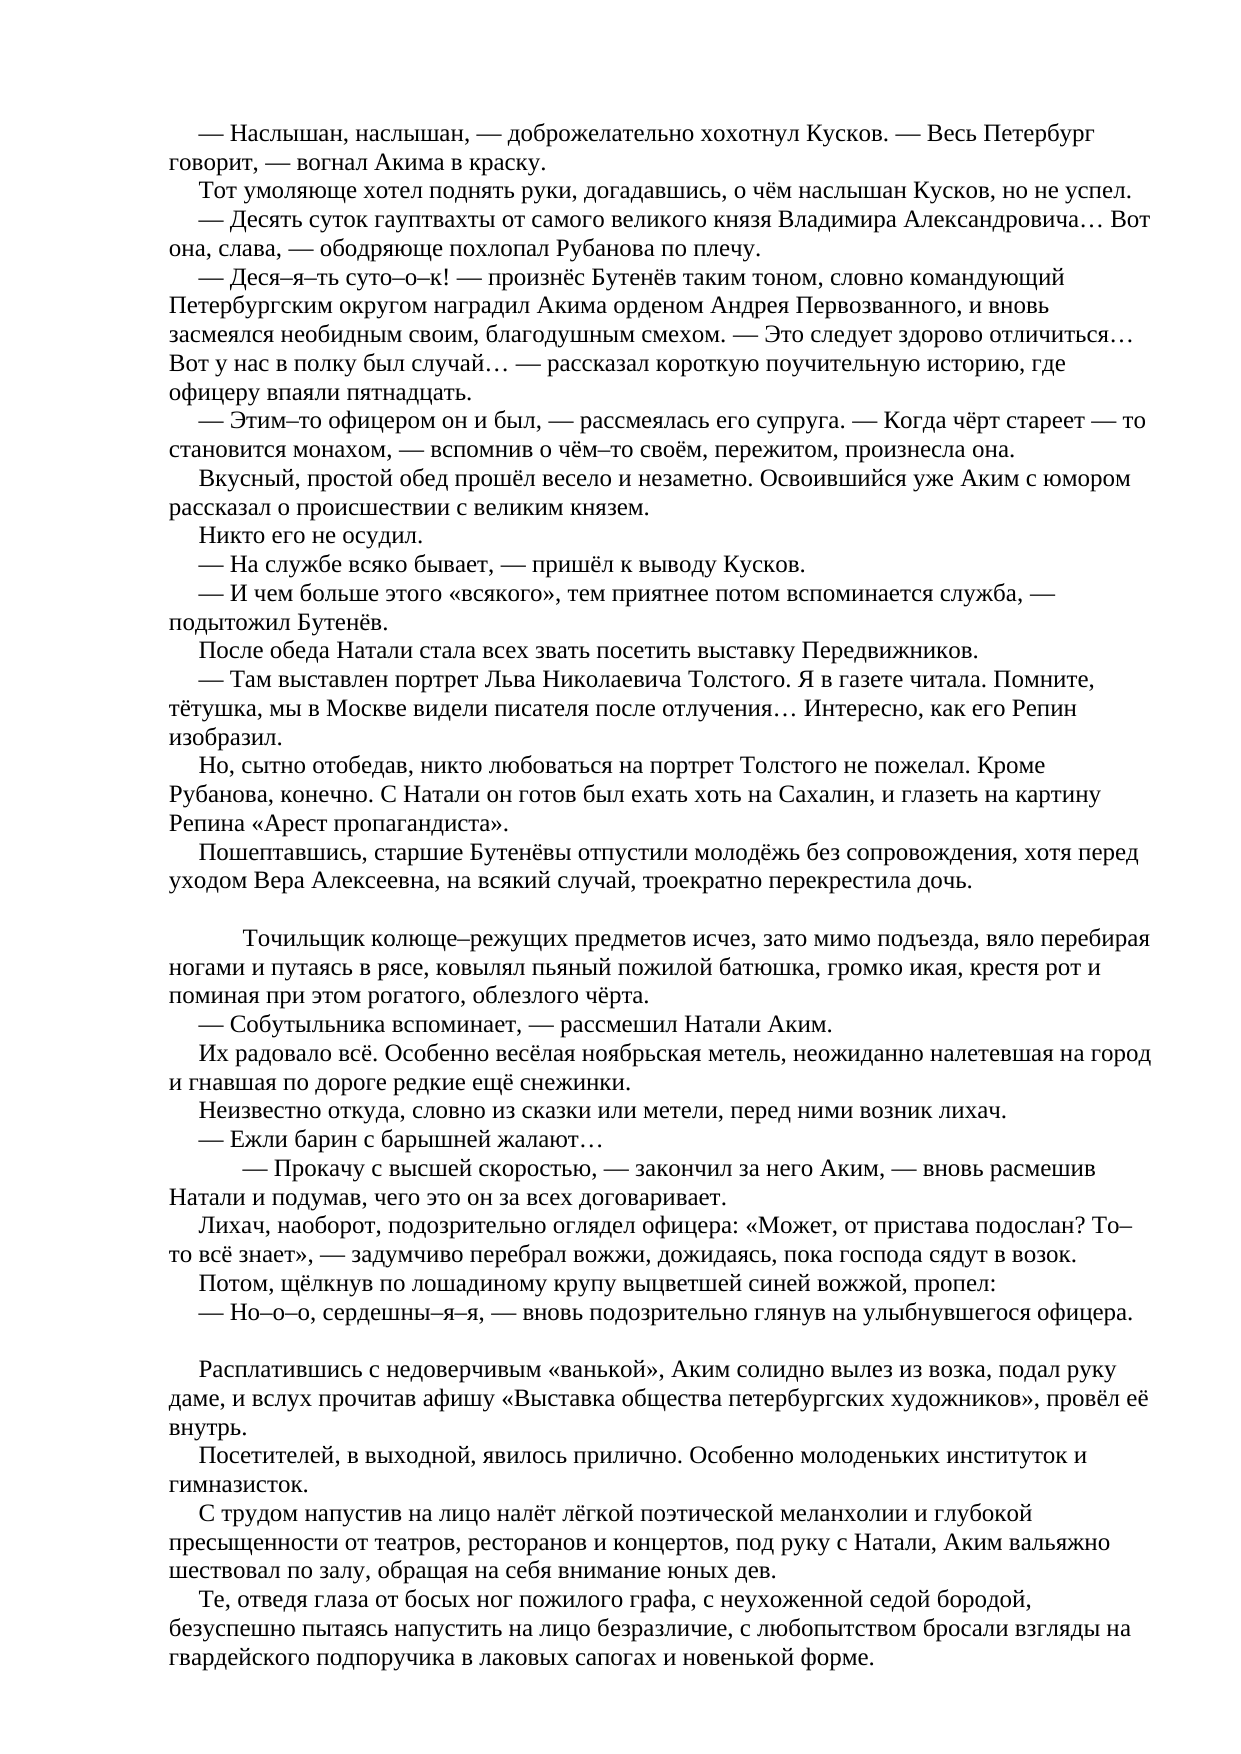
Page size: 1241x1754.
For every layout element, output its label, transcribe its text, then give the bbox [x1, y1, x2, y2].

text Неизвестно откуда, словно из сказки или метели, перед ними возник лихач. [169, 1096, 1152, 1124]
text — Десять суток гауптвахты от самого великого князя Владимира Александровича… Вот она, слава, — ободряюще похлопал Рубанова по плечу. [169, 204, 1152, 262]
text Те, отведя глаза от босых ног пожилого графа, с неухоженной седой бородой, безуспешно пытаясь напустить на лицо безразличие, с любопытством бросали взгляды на гвардейского подпоручика в лаковых сапогах и новенькой форме. [169, 1584, 1152, 1671]
text — На службе всяко бывает, — пришёл к выводу Кусков. [169, 549, 1152, 578]
text Расплатившись с недоверчивым «ванькой», Аким солидно вылез из возка, подал руку даме, и вслух прочитав афишу «Выставка общества петербургских художников», провёл её внутрь. [169, 1354, 1152, 1441]
text — Но–о–о, сердешны–я–я, — вновь подозрительно глянув на улыбнувшегося офицера. [169, 1297, 1152, 1326]
text — Этим–то офицером он и был, — рассмеялась его супруга. — Когда чёрт стареет — то становится монахом, — вспомнив о чём–то своём, пережитом, произнесла она. [169, 406, 1152, 463]
text — Прокачу с высшей скоростью, — закончил за него Аким, — вновь расмешив Натали и подумав, чего это он за всех договаривает. [169, 1153, 1152, 1211]
text Тот умоляюще хотел поднять руки, догадавшись, о чём наслышан Кусков, но не успел. [169, 176, 1152, 204]
text Посетителей, в выходной, явилось прилично. Особенно молоденьких институток и гимназисток. [169, 1441, 1152, 1498]
text Потом, щёлкнув по лошадиному крупу выцветшей синей вожжой, пропел: [169, 1268, 1152, 1297]
text — Деся–я–ть суто–о–к! — произнёс Бутенёв таким тоном, словно командующий Петербургским округом наградил Акима орденом Андрея Первозванного, и вновь засмеялся необидным своим, благодушным смехом. — Это следует здорово отличиться… Вот у нас в полку был случай… — рассказал короткую поучительную историю, где офицеру впаяли пятнадцать. [169, 262, 1152, 406]
text После обеда Натали стала всех звать посетить выставку Передвижников. [169, 636, 1152, 664]
text — Собутыльника вспоминает, — рассмешил Натали Аким. [169, 1009, 1152, 1038]
text Пошептавшись, старшие Бутенёвы отпустили молодёжь без сопровождения, хотя перед уходом Вера Алексеевна, на всякий случай, троекратно перекрестила дочь. [169, 837, 1152, 894]
text Точильщик колюще–режущих предметов исчез, зато мимо подъезда, вяло перебирая ногами и путаясь в рясе, ковылял пьяный пожилой батюшка, громко икая, крестя рот и поминая при этом рогатого, облезлого чёрта. [169, 923, 1152, 1009]
text — Ежли барин с барышней жалают… [169, 1124, 1152, 1153]
text Вкусный, простой обед прошёл весело и незаметно. Освоившийся уже Аким с юмором рассказал о происшествии с великим князем. [169, 463, 1152, 521]
text — Наслышан, наслышан, — доброжелательно хохотнул Кусков. — Весь Петербург говорит, — вогнал Акима в краску. [169, 118, 1152, 176]
text Никто его не осудил. [169, 521, 1152, 549]
text — И чем больше этого «всякого», тем приятнее потом вспоминается служба, — подытожил Бутенёв. [169, 578, 1152, 636]
text Их радовало всё. Особенно весёлая ноябрьская метель, неожиданно налетевшая на город и гнавшая по дороге редкие ещё снежинки. [169, 1038, 1152, 1096]
text Но, сытно отобедав, никто любоваться на портрет Толстого не пожелал. Кроме Рубанова, конечно. С Натали он готов был ехать хоть на Сахалин, и глазеть на картину Репина «Арест пропагандиста». [169, 751, 1152, 837]
text С трудом напустив на лицо налёт лёгкой поэтической меланхолии и глубокой пресыщенности от театров, ресторанов и концертов, под руку с Натали, Аким вальяжно шествовал по залу, обращая на себя внимание юных дев. [169, 1498, 1152, 1584]
text Лихач, наоборот, подозрительно оглядел офицера: «Может, от пристава подослан? То–то всё знает», — задумчиво перебрал вожжи, дожидаясь, пока господа сядут в возок. [169, 1211, 1152, 1268]
text — Там выставлен портрет Льва Николаевича Толстого. Я в газете читала. Помните, тётушка, мы в Москве видели писателя после отлучения… Интересно, как его Репин изобразил. [169, 664, 1152, 751]
